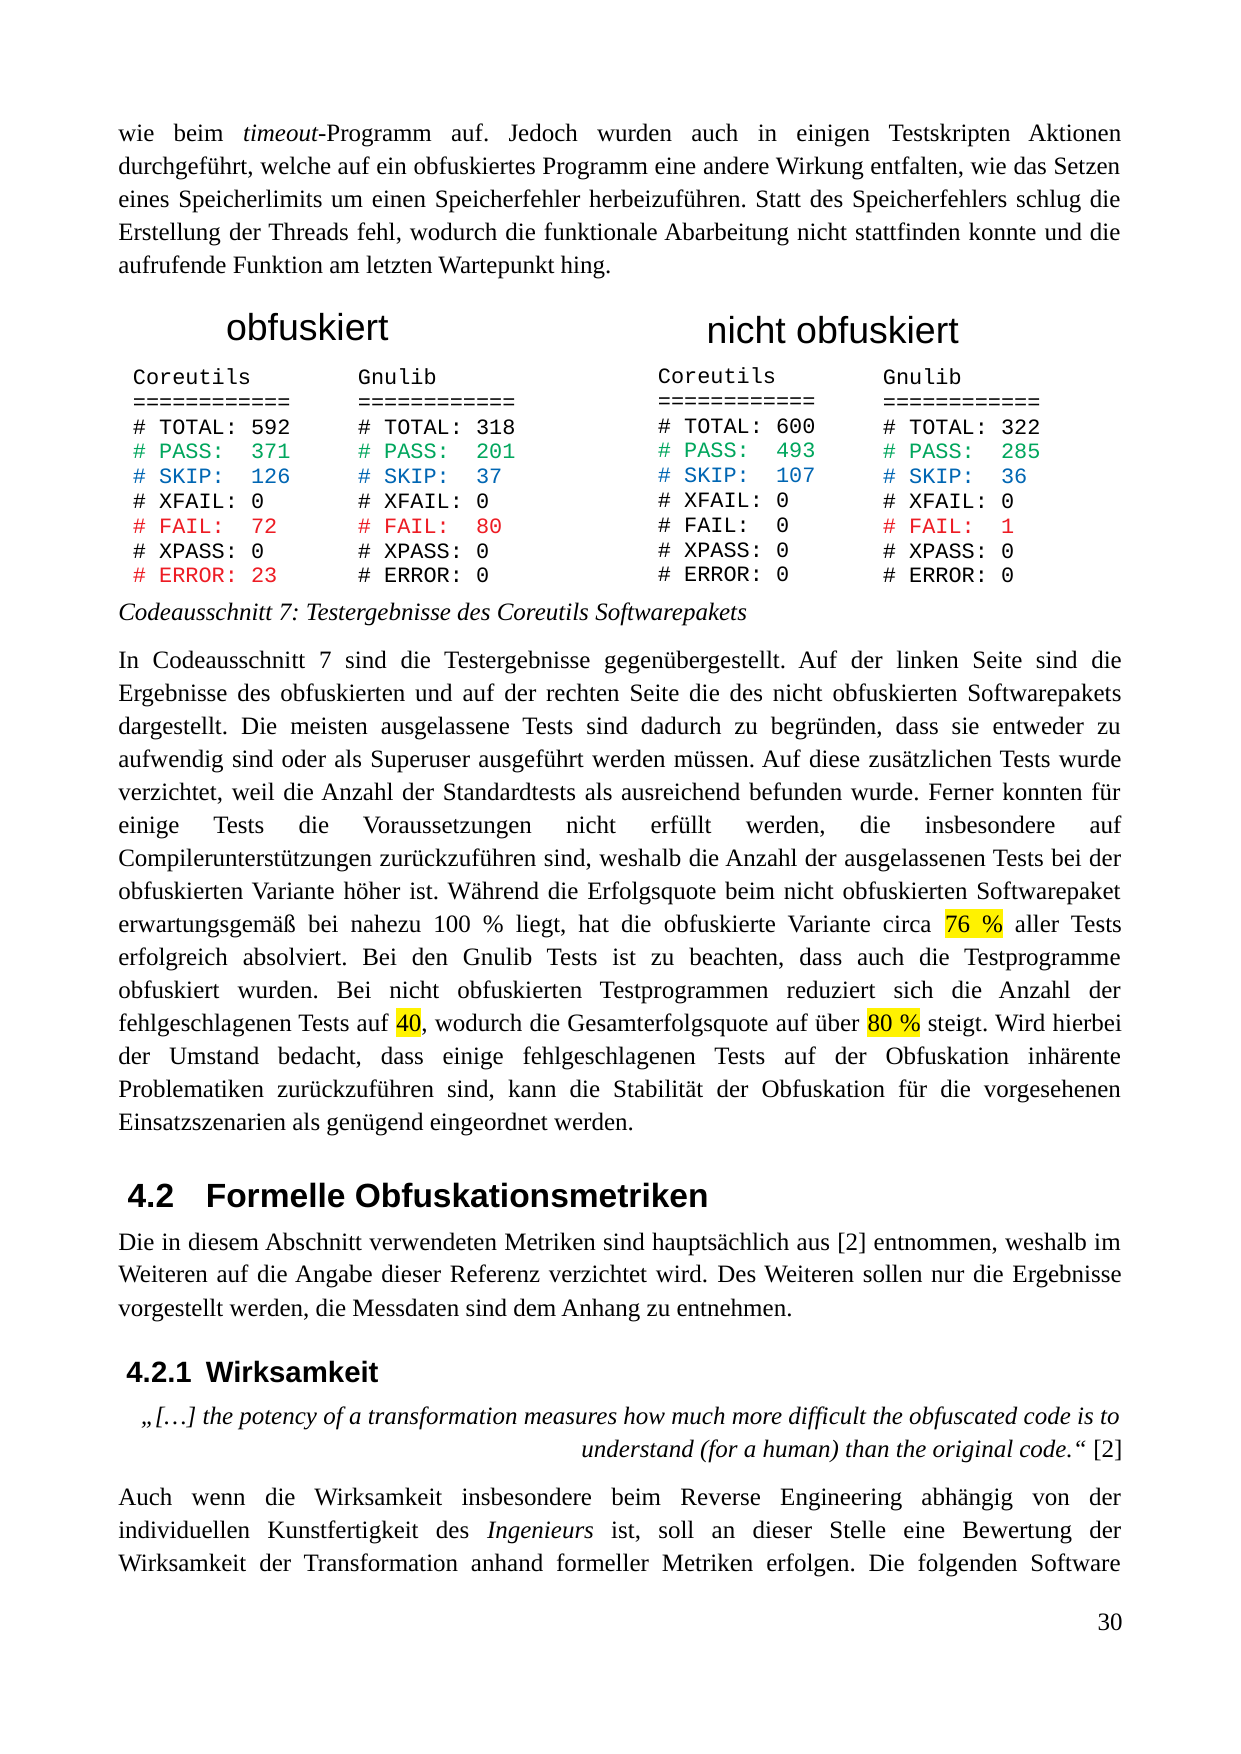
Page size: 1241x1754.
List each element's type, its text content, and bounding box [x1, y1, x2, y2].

text Auch wenn die Wirksamkeit insbesondere beim Reverse Engineering abhängig von der individuellen Kunstfertigkeit des Ingenieurs ist, soll an dieser Stelle eine Bewertung der Wirksamkeit der Transformation anhand formeller Metriken erfolgen. Die folgenden Software [118, 1482, 1122, 1576]
text wie beim timeout-Programm auf. Jedoch wurden auch in einigen Testskripten Aktionen durchgeführt, welche auf ein obfuskiertes Programm eine andere Wirkung entfalten, wie das Setzen eines Speicherlimits um einen Speicherfehler herbeizuführen. Statt des Speicherfehlers schlug die Erstellung der Threads fehl, wodurch die funktionale Abarbeitung nicht stattfinden konnte und die aufrufende Funktion am letzten Wartepunkt hing. [118, 118, 1122, 279]
subtitle Formelle Obfuskationsmetriken [118, 1175, 1122, 1214]
text In Codeausschnitt 7 sind die Testergebnisse gegenübergestellt. Auf der linken Seite sind die Ergebnisse des obfuskierten und auf der rechten Seite die des nicht obfuskierten Softwarepakets dargestellt. Die meisten ausgelassene Tests sind dadurch zu begründen, dass sie entweder zu aufwendig sind oder als Superuser ausgeführt werden müssen. Auf diese zusätzlichen Tests wurde verzichtet, weil die Anzahl der Standardtests als ausreichend befunden wurde. Ferner konnten für einige Tests die Voraussetzungen nicht erfüllt werden, die insbesondere auf Compilerunterstützungen zurückzuführen sind, weshalb die Anzahl der ausgelassenen Tests bei der obfuskierten Variante höher ist. Während die Erfolgsquote beim nicht obfuskierten Softwarepaket erwartungsgemäß bei nahezu 100 % liegt, hat die obfuskierte Variante circa 76 % aller Tests erfolgreich absolviert. Bei den Gnulib Tests ist zu beachten, dass auch die Testprogramme obfuskiert wurden. Bei nicht obfuskierten Testprogrammen reduziert sich die Anzahl der fehlgeschlagenen Tests auf 40, wodurch die Gesamterfolgsquote auf über 80 % steigt. Wird hierbei der Umstand bedacht, dass einige fehlgeschlagenen Tests auf der Obfuskation inhärente Problematiken zurückzuführen sind, kann die Stabilität der Obfuskation für die vorgesehenen Einsatzszenarien als genügend eingeordnet werden. [118, 645, 1122, 1136]
text „[…] the potency of a transformation measures how much more difficult the obfuscated code is to understand (for a human) than the original code.“ [2] [118, 1401, 1122, 1463]
text Codeausschnitt 7: Testergebnisse des Coreutils Softwarepakets [118, 310, 1078, 626]
subtitle Wirksamkeit [118, 1355, 1122, 1388]
text Die in diesem Abschnitt verwendeten Metriken sind hauptsächlich aus [2] entnommen, weshalb im Weiteren auf die Angabe dieser Referenz verzichtet wird. Des Weiteren sollen nur die Ergebnisse vorgestellt werden, die Messdaten sind dem Anhang zu entnehmen. [118, 1227, 1122, 1321]
